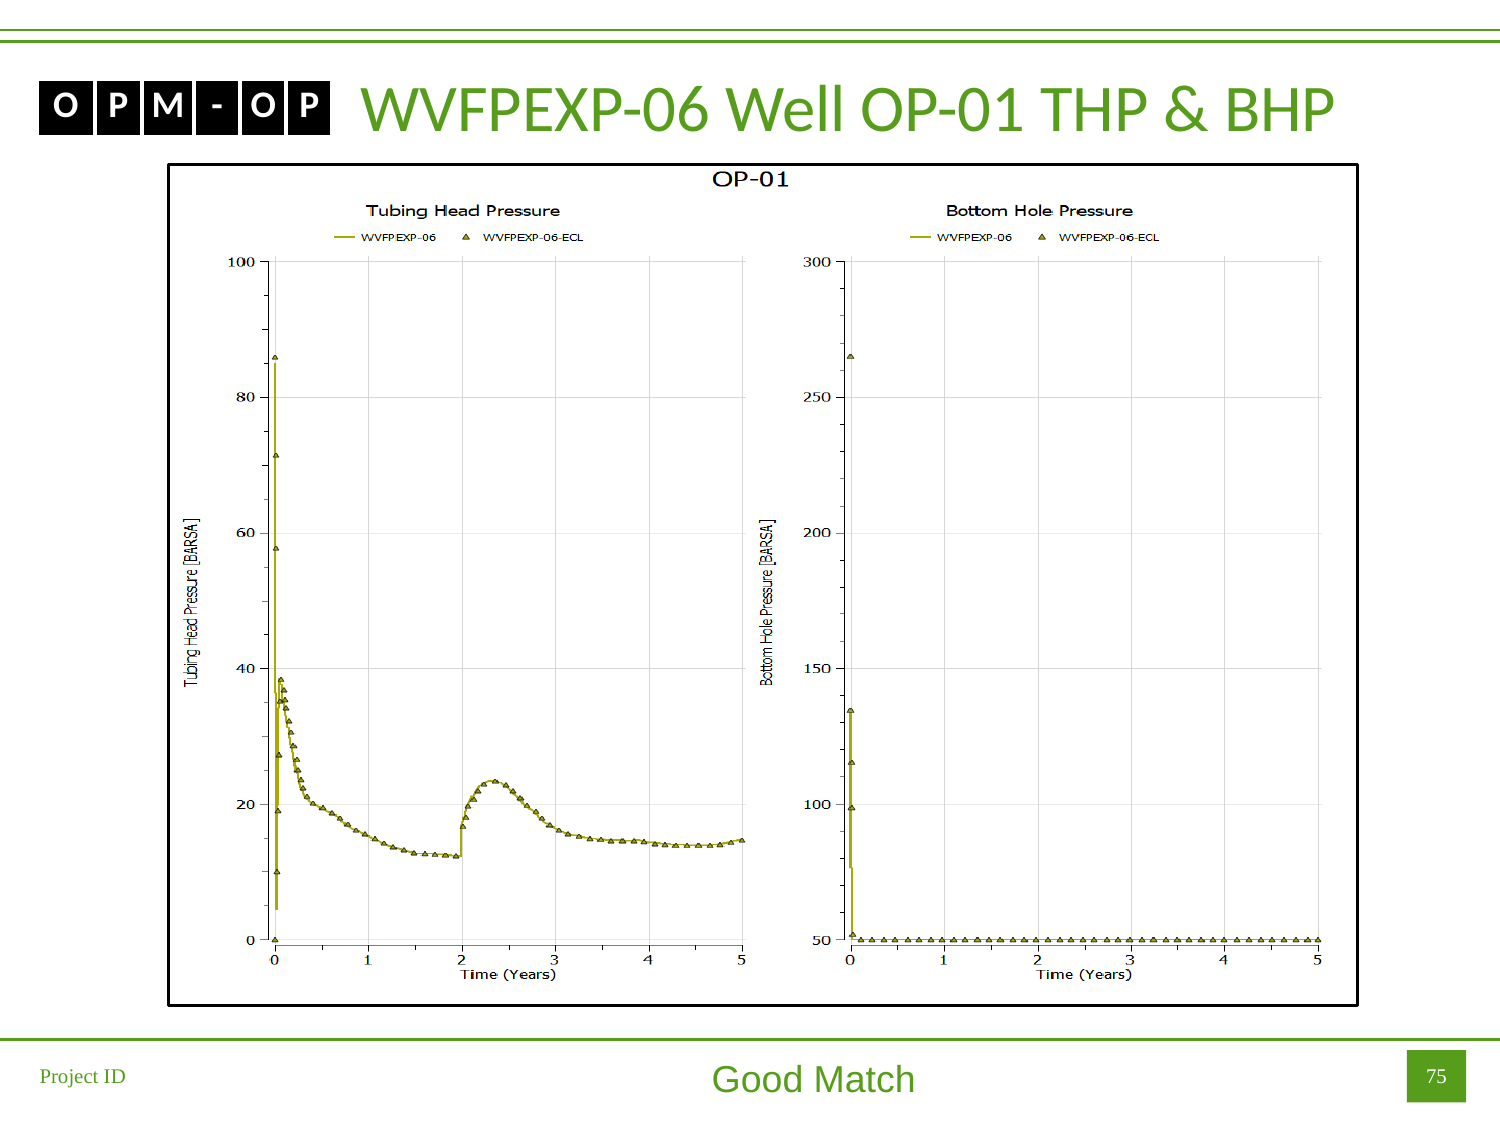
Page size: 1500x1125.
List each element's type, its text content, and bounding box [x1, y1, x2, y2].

text_box Good Match [268, 1051, 1360, 1109]
picture [169, 165, 1356, 1004]
title WVFPEXP-06 Well OP-01 THP & BHP [360, 77, 1425, 153]
